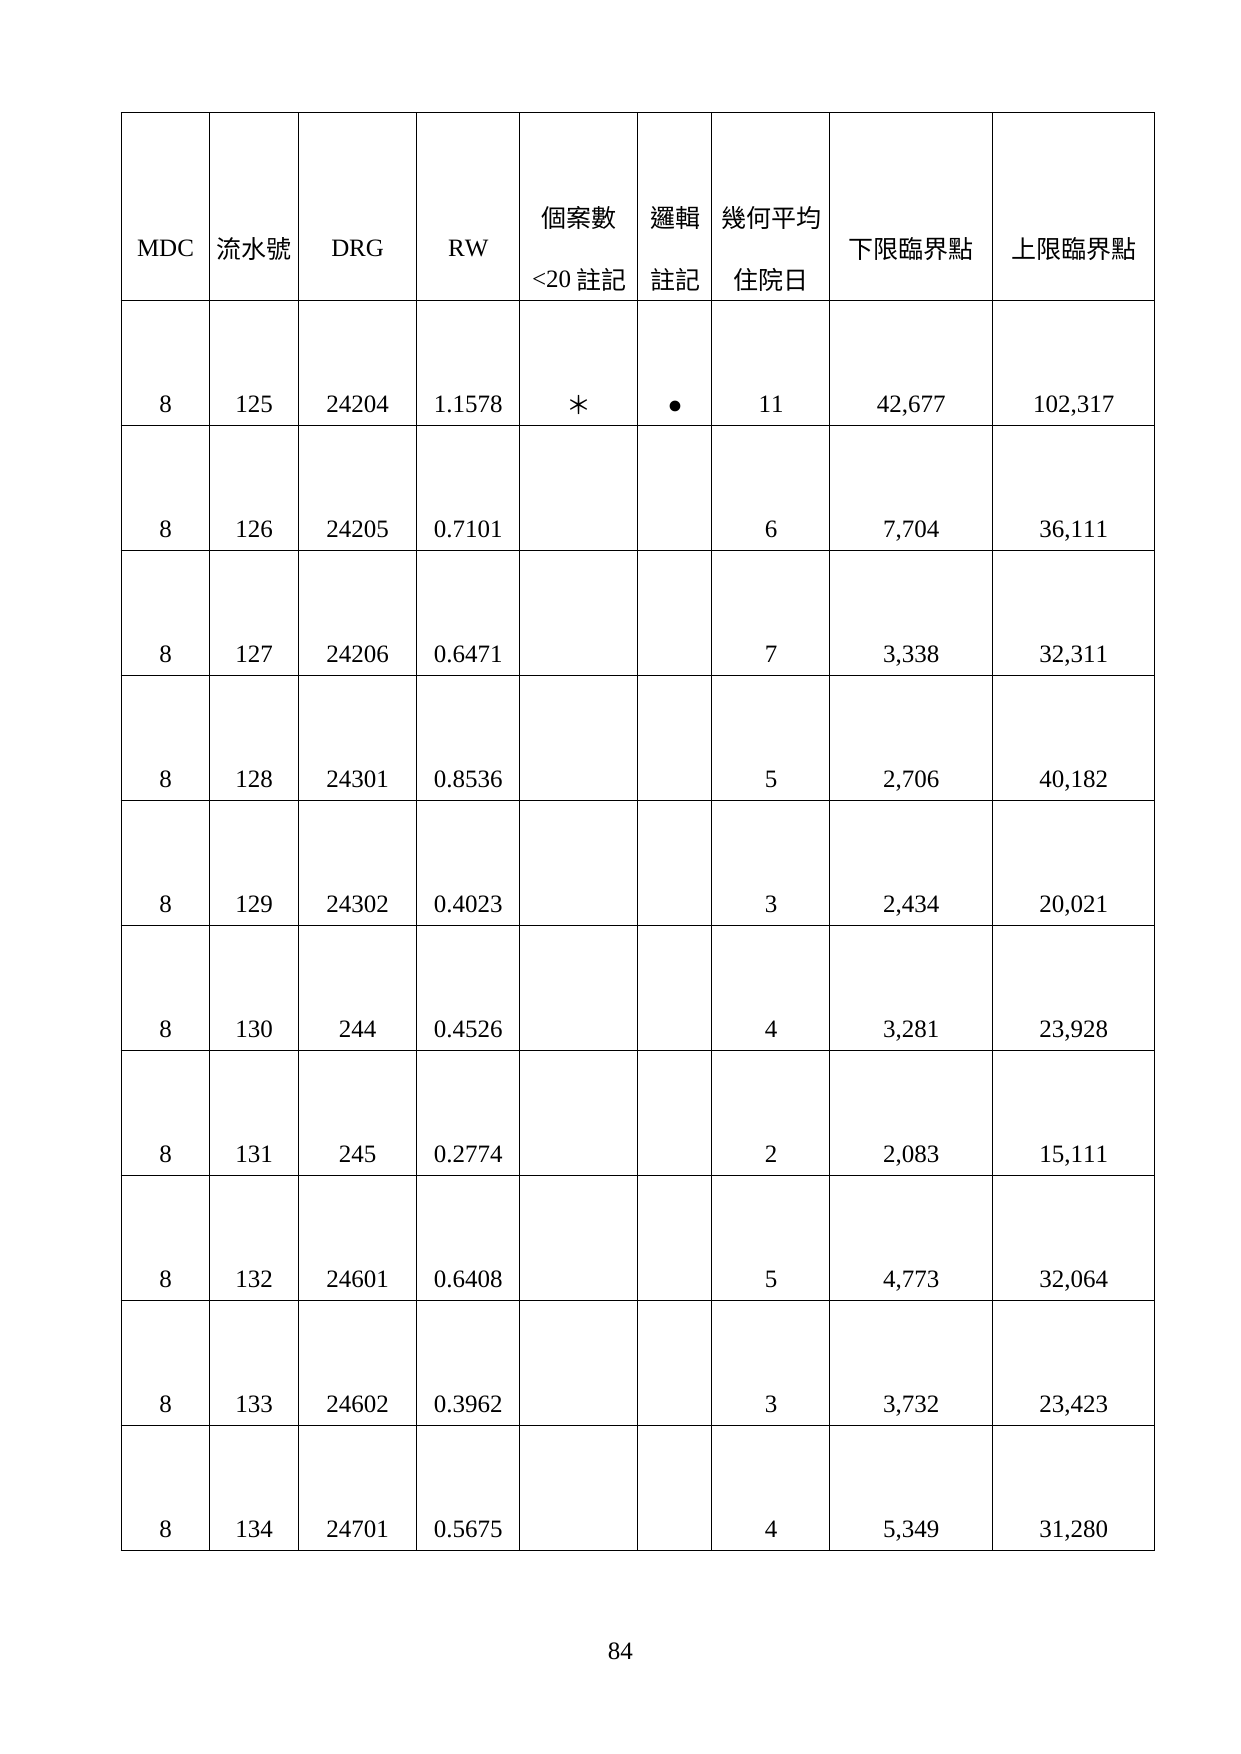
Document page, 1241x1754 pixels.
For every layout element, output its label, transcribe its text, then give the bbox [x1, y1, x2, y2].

table_cell 3,732 [830, 1301, 992, 1425]
table_cell ＊ [520, 301, 637, 425]
table_cell 32,311 [993, 551, 1154, 675]
table_cell [638, 426, 711, 550]
table_cell [520, 926, 637, 1050]
table_cell [520, 801, 637, 925]
table_cell 5 [712, 676, 829, 800]
table_cell 8 [122, 1176, 209, 1300]
table_cell 23,423 [993, 1301, 1154, 1425]
table_cell [520, 1301, 637, 1425]
table_cell 40,182 [993, 676, 1154, 800]
table_cell 3 [712, 1301, 829, 1425]
table_cell 8 [122, 801, 209, 925]
table_cell 131 [210, 1051, 298, 1175]
table_cell 0.6408 [417, 1176, 519, 1300]
table_cell 8 [122, 926, 209, 1050]
table_cell 24302 [299, 801, 416, 925]
table_cell ● [638, 301, 711, 425]
table_cell [520, 1176, 637, 1300]
table_header 下限臨界點 [830, 113, 992, 300]
table_cell 8 [122, 1051, 209, 1175]
table_cell [638, 1051, 711, 1175]
table_cell [638, 1426, 711, 1550]
table_cell 5,349 [830, 1426, 992, 1550]
table_cell 133 [210, 1301, 298, 1425]
table_cell 42,677 [830, 301, 992, 425]
table_header 幾何平均住院日 [712, 113, 829, 300]
table_cell 126 [210, 426, 298, 550]
table_cell 2,434 [830, 801, 992, 925]
table_cell 15,111 [993, 1051, 1154, 1175]
table_cell 36,111 [993, 426, 1154, 550]
table_header MDC [122, 113, 209, 300]
table_cell 11 [712, 301, 829, 425]
table_cell 129 [210, 801, 298, 925]
table_cell 1.1578 [417, 301, 519, 425]
table_cell 8 [122, 1301, 209, 1425]
table_header 流水號 [210, 113, 298, 300]
table_cell 245 [299, 1051, 416, 1175]
table_cell 8 [122, 1426, 209, 1550]
table_cell [520, 551, 637, 675]
table_cell 2 [712, 1051, 829, 1175]
table_cell 130 [210, 926, 298, 1050]
table_cell [638, 1301, 711, 1425]
table_cell 8 [122, 551, 209, 675]
table_cell 0.6471 [417, 551, 519, 675]
table_cell 3 [712, 801, 829, 925]
table_cell [638, 676, 711, 800]
table_header 個案數<20註記 [520, 113, 637, 300]
table_cell 125 [210, 301, 298, 425]
table_cell [638, 801, 711, 925]
table_cell 0.3962 [417, 1301, 519, 1425]
table_cell 0.4023 [417, 801, 519, 925]
table_cell 2,083 [830, 1051, 992, 1175]
table_cell 8 [122, 426, 209, 550]
table_cell 128 [210, 676, 298, 800]
table_cell 3,338 [830, 551, 992, 675]
table_cell 0.2774 [417, 1051, 519, 1175]
table_cell 134 [210, 1426, 298, 1550]
table_cell 7,704 [830, 426, 992, 550]
table_cell 20,021 [993, 801, 1154, 925]
table_cell 6 [712, 426, 829, 550]
table_cell 0.8536 [417, 676, 519, 800]
table_cell 24602 [299, 1301, 416, 1425]
table_cell 23,928 [993, 926, 1154, 1050]
table_cell 24601 [299, 1176, 416, 1300]
table_header 上限臨界點 [993, 113, 1154, 300]
table_cell 5 [712, 1176, 829, 1300]
table_cell 24701 [299, 1426, 416, 1550]
table_header 邏輯註記 [638, 113, 711, 300]
table_cell 24204 [299, 301, 416, 425]
table_cell 3,281 [830, 926, 992, 1050]
table_cell 24206 [299, 551, 416, 675]
table_cell 24205 [299, 426, 416, 550]
table_cell [520, 1051, 637, 1175]
table_cell 4,773 [830, 1176, 992, 1300]
table_cell 8 [122, 301, 209, 425]
table_cell 8 [122, 676, 209, 800]
table_cell 132 [210, 1176, 298, 1300]
table_cell [520, 676, 637, 800]
table_cell [638, 926, 711, 1050]
table_cell [520, 1426, 637, 1550]
table_header DRG [299, 113, 416, 300]
table_cell 127 [210, 551, 298, 675]
table_cell 32,064 [993, 1176, 1154, 1300]
table_cell 0.4526 [417, 926, 519, 1050]
table_cell 0.5675 [417, 1426, 519, 1550]
table_cell 4 [712, 1426, 829, 1550]
table_cell 24301 [299, 676, 416, 800]
table_cell 102,317 [993, 301, 1154, 425]
table_cell [638, 1176, 711, 1300]
table_cell [520, 426, 637, 550]
table_cell 244 [299, 926, 416, 1050]
table_cell 0.7101 [417, 426, 519, 550]
table_cell [638, 551, 711, 675]
table_cell 31,280 [993, 1426, 1154, 1550]
table_cell 4 [712, 926, 829, 1050]
table_header RW [417, 113, 519, 300]
table_cell 7 [712, 551, 829, 675]
table_cell 2,706 [830, 676, 992, 800]
